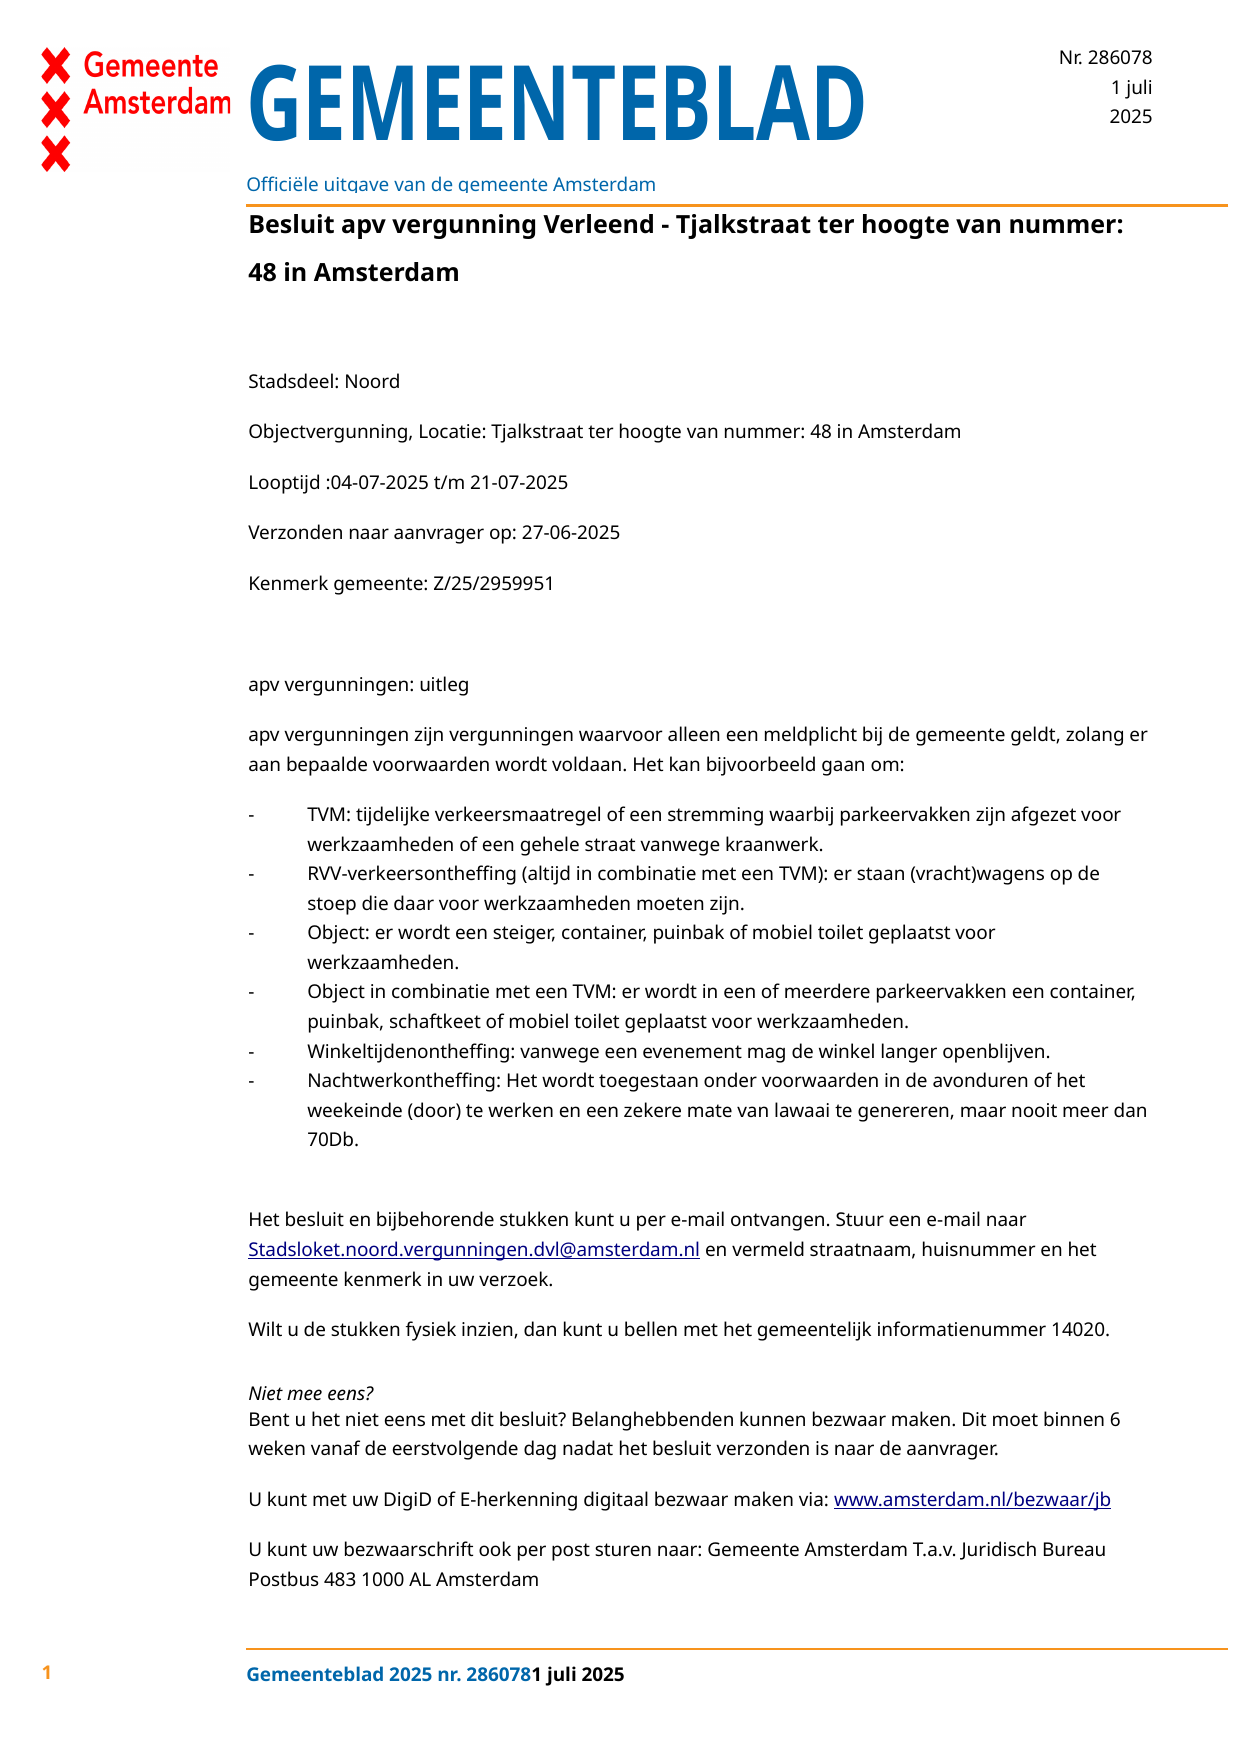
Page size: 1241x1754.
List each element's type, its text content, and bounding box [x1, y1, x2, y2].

list TVM: tijdelijke verkeersmaatregel of een stremming waarbij parkeervakken zijn afgezet voor werkzaamheden of een gehele straat vanwege kraanwerk. [248, 801, 1152, 857]
text Het besluit en bijbehorende stukken kunt u per e-mail ontvangen. Stuur een e-mail naar Stadsloket.noord.vergunningen.dvl@amsterdam.nl en vermeld straatnaam, huisnummer en het gemeente kenmerk in uw verzoek. [248, 1207, 1152, 1292]
text Objectvergunning, Locatie: Tjalkstraat ter hoogte van nummer: 48 in Amsterdam [248, 419, 1152, 444]
text Kenmerk gemeente: Z/25/2959951 [248, 570, 1152, 596]
text Verzonden naar aanvrager op: 27-06-2025 [248, 519, 1152, 545]
text apv vergunningen: uitleg [248, 671, 1152, 697]
list Object: er wordt een steiger, container, puinbak of mobiel toilet geplaatst voor werkzaamheden. [248, 919, 1152, 975]
text U kunt met uw DigiD of E-herkenning digitaal bezwaar maken via: www.amsterdam.nl/bezwaar/jb [248, 1486, 1152, 1512]
list Winkeltijdenontheffing: vanwege een evenement mag de winkel langer openblijven. [248, 1038, 1152, 1064]
text Looptijd :04-07-2025 t/m 21-07-2025 [248, 469, 1152, 495]
text apv vergunningen zijn vergunningen waarvoor alleen een meldplicht bij de gemeente geldt, zolang er aan bepaalde voorwaarden wordt voldaan. Het kan bijvoorbeeld gaan om: [248, 721, 1152, 777]
text Bent u het niet eens met dit besluit? Belanghebbenden kunnen bezwaar maken. Dit moet binnen 6 weken vanaf de eerstvolgende dag nadat het besluit verzonden is naar de aanvrager. [248, 1406, 1152, 1461]
list RVV-verkeersontheffing (altijd in combinatie met een TVM): er staan (vracht)wagens op de stoep die daar voor werkzaamheden moeten zijn. [248, 860, 1152, 916]
text Besluit apv vergunning Verleend - Tjalkstraat ter hoogte van nummer: 48 in Amsterdam [248, 207, 1152, 288]
text Wilt u de stukken fysiek inzien, dan kunt u bellen met het gemeentelijk informatienummer 14020. [248, 1316, 1152, 1342]
text Stadsdeel: Noord [248, 368, 1152, 394]
text Niet mee eens? [248, 1380, 1152, 1406]
text U kunt uw bezwaarschrift ook per post sturen naar: Gemeente Amsterdam T.a.v. Juridisch Bureau Postbus 483 1000 AL Amsterdam [248, 1536, 1152, 1592]
picture [41, 47, 231, 172]
list Nachtwerkontheffing: Het wordt toegestaan onder voorwaarden in de avonduren of het weekeinde (door) te werken en een zekere mate van lawaai te genereren, maar nooit meer dan 70Db. [248, 1067, 1152, 1152]
list Object in combinatie met een TVM: er wordt in een of meerdere parkeervakken een container, puinbak, schaftkeet of mobiel toilet geplaatst voor werkzaamheden. [248, 979, 1152, 1034]
